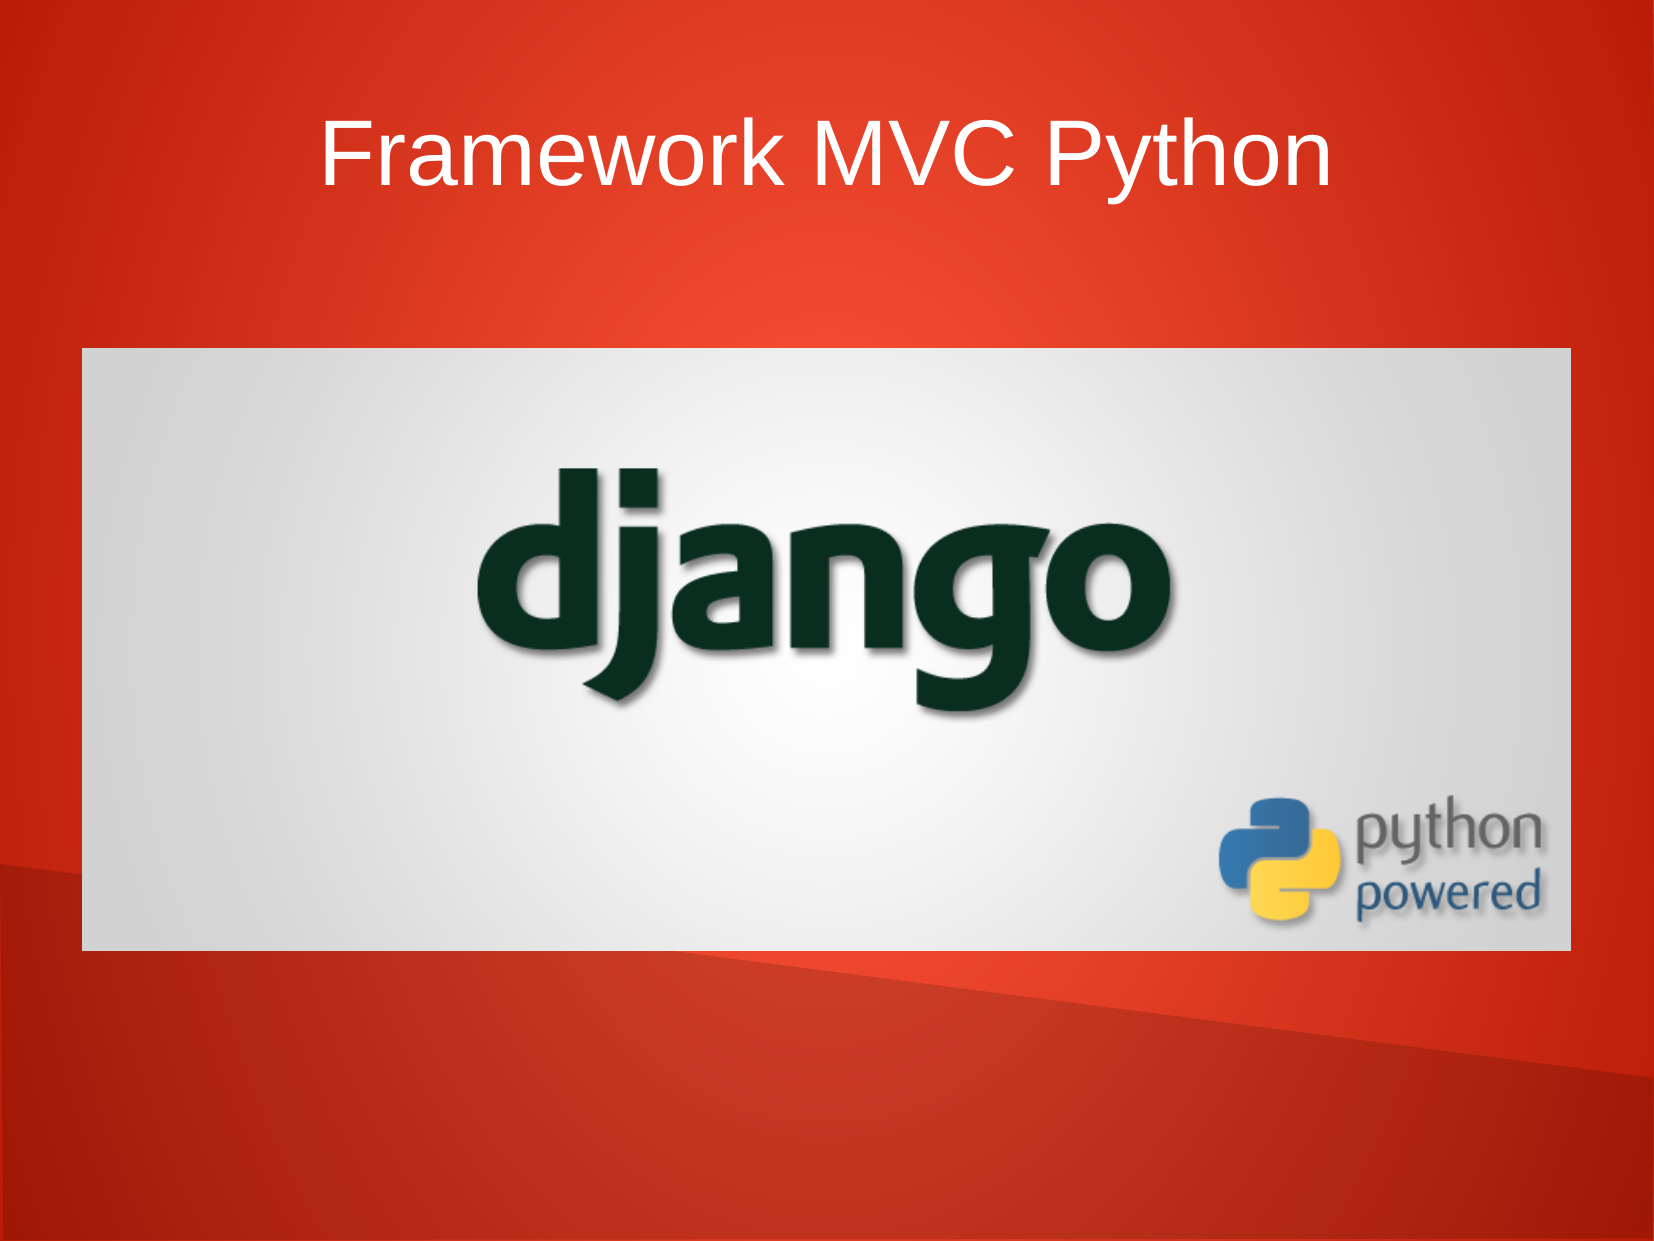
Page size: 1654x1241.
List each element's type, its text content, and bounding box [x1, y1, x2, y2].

title Framework MVC Python [82, 49, 1571, 257]
picture [82, 348, 1571, 951]
